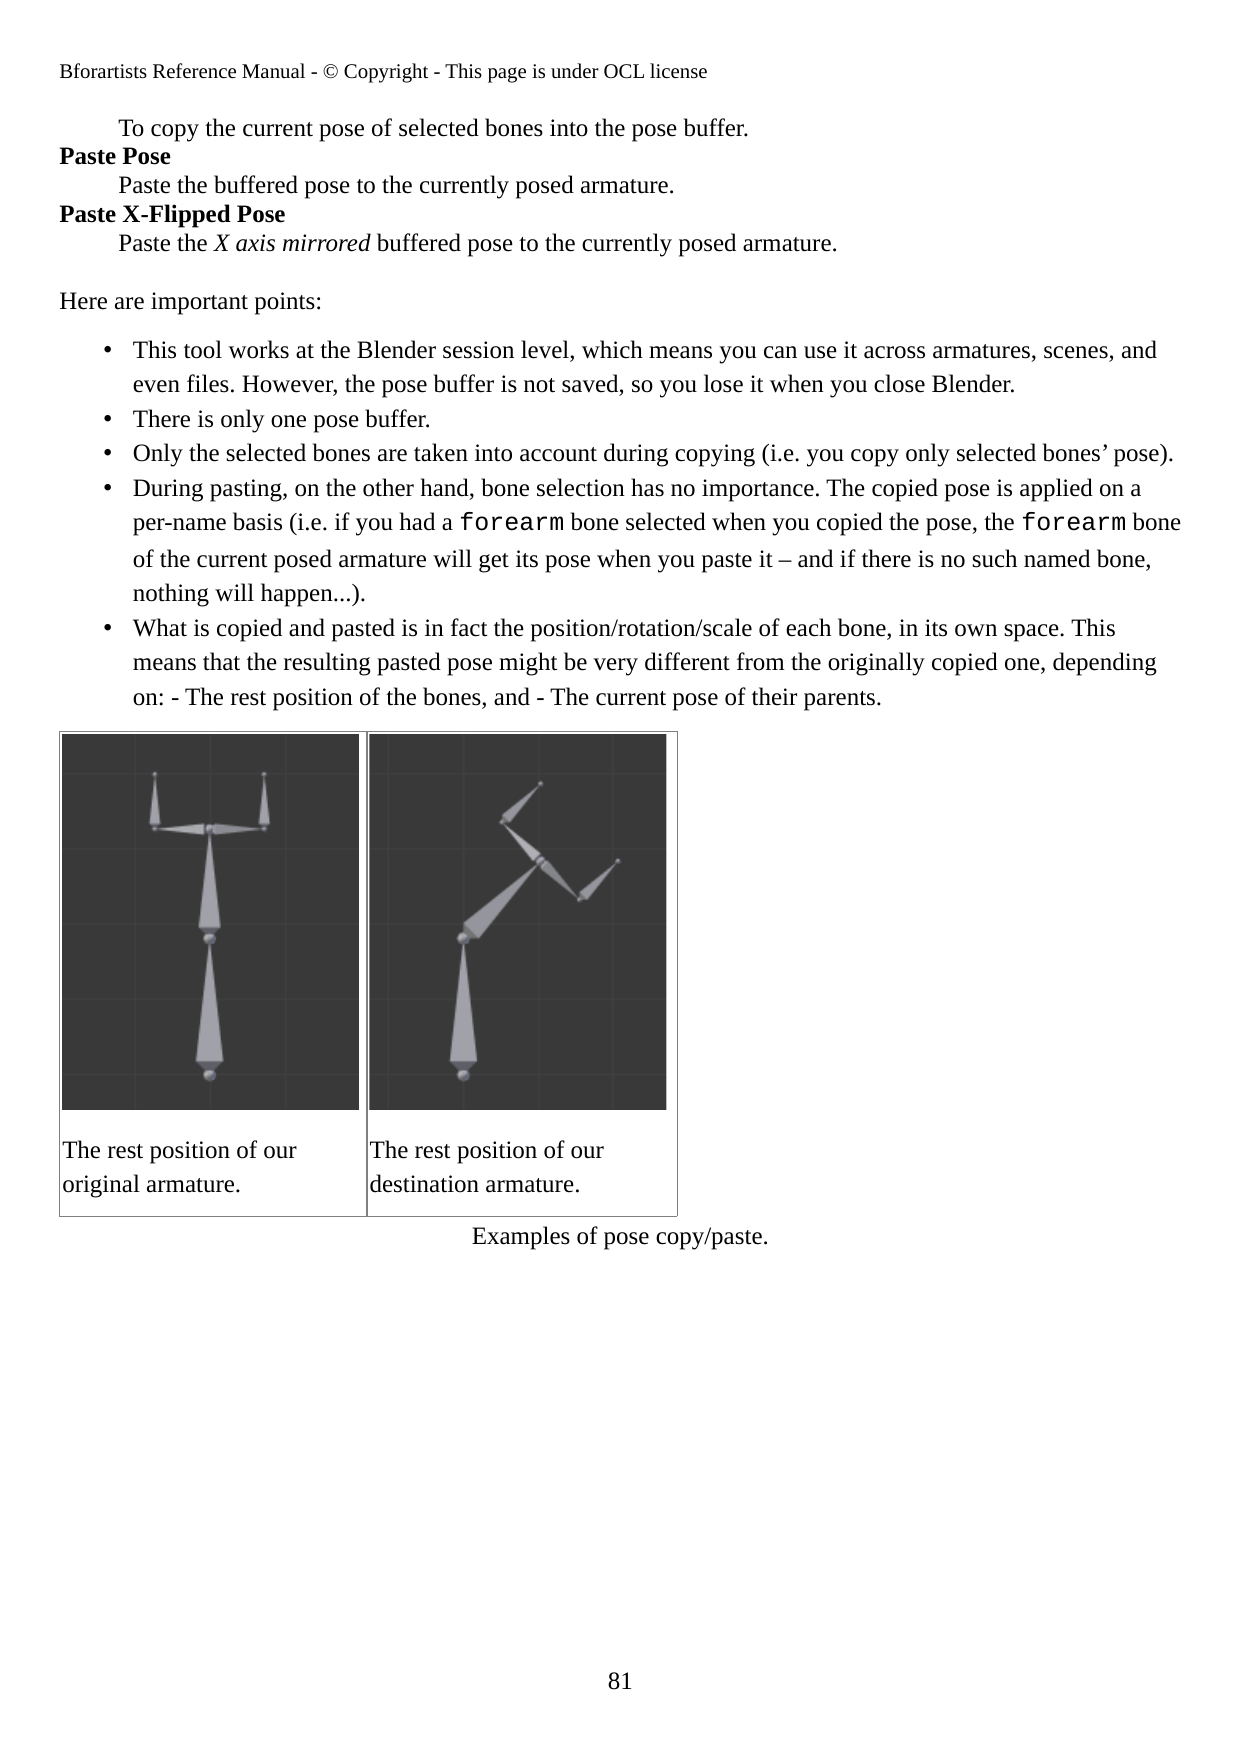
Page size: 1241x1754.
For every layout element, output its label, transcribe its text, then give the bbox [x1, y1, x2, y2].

list What is copied and pasted is in fact the position/rotation/scale of each bone, in its own space. This means that the resulting pasted pose might be very different from the originally copied one, depending on: - The rest position of the bones, and - The current pose of their parents. [103, 613, 1181, 711]
text Examples of pose copy/paste. [59, 1221, 1181, 1249]
list During pasting, on the other hand, bone selection has no importance. The copied pose is applied on a per-name basis (i.e. if you had a forearm bone selected when you copied the pose, the forearm bone of the current posed armature will get its pose when you paste it – and if there is no such named bone, nothing will happen...). [103, 473, 1181, 607]
subtitle Paste Pose [59, 141, 1181, 170]
table_header The rest position of our original armature. [60, 732, 366, 1216]
list Paste the X axis mirrored buffered pose to the currently posed armature. [118, 228, 1181, 256]
picture [62, 734, 359, 1110]
text Here are important points: [59, 286, 1181, 314]
table_header The rest position of our destination armature. [368, 732, 677, 1216]
list This tool works at the Blender session level, which means you can use it across armatures, scenes, and even files. However, the pose buffer is not saved, so you lose it when you close Blender. [103, 335, 1181, 398]
list To copy the current pose of selected bones into the pose buffer. [118, 113, 1181, 141]
list Paste the buffered pose to the currently posed armature. [118, 170, 1181, 199]
picture [369, 734, 667, 1110]
list Only the selected bones are taken into account during copying (i.e. you copy only selected bones’ pose). [103, 438, 1181, 467]
subtitle Paste X-Flipped Pose [59, 199, 1181, 228]
list There is only one pose buffer. [103, 404, 1181, 433]
